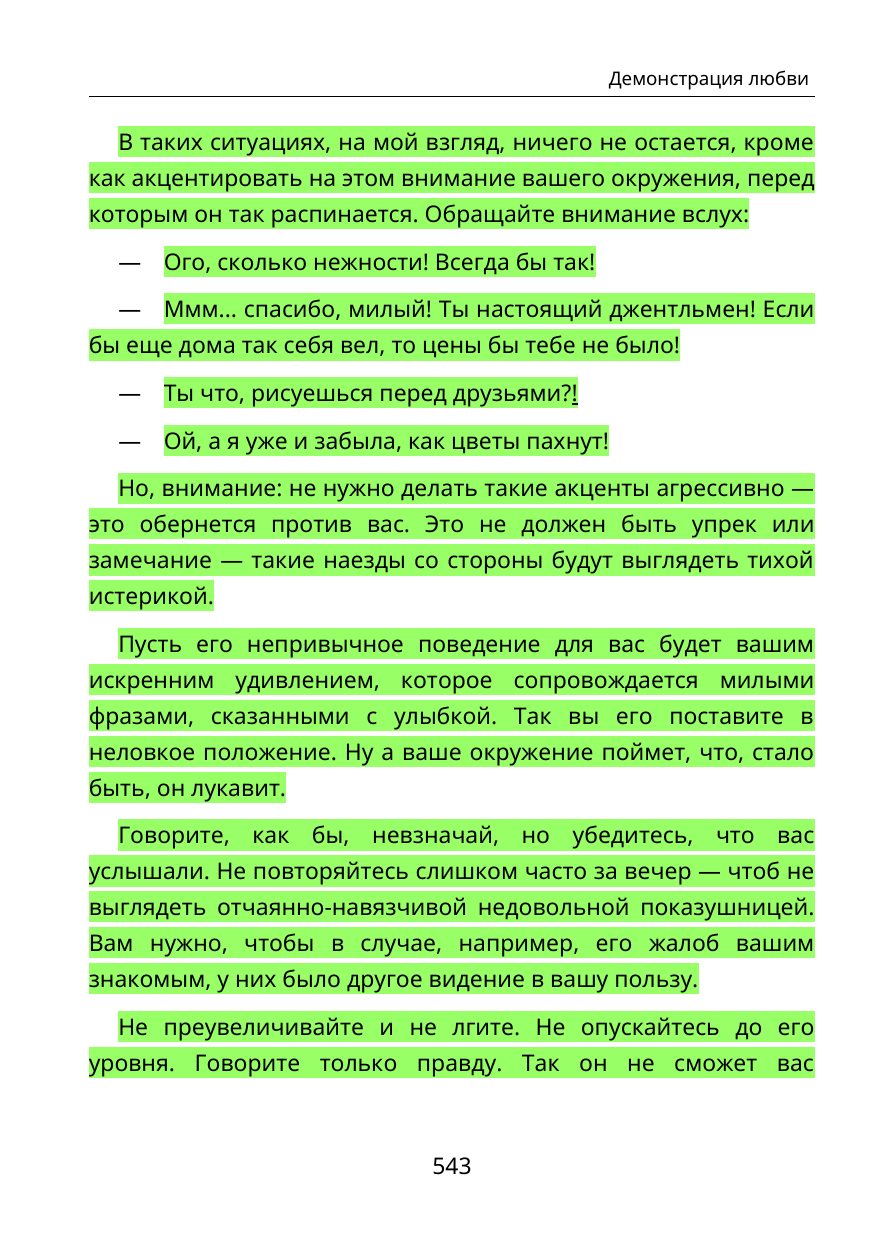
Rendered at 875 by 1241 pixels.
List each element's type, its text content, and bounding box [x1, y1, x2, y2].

text В таких ситуациях, на мой взгляд, ничего не остается, кроме как акцентировать на этом внимание вашего окружения, перед которым он так распинается. Обращайте внимание вслух: [88, 126, 815, 229]
text Пусть его непривычное поведение для вас будет вашим искренним удивлением, которое сопровождается милыми фразами, сказанными с улыбкой. Так вы его поставите в неловкое положение. Ну а ваше окружение поймет, что, стало быть, он лукавит. [88, 628, 815, 803]
list Ты что, рисуешься перед друзьями?! [88, 377, 815, 408]
text Говорите, как бы, невзначай, но убедитесь, что вас услышали. Не повторяйтесь слишком часто за вечер — чтоб не выглядеть отчаянно-навязчивой недовольной показушницей. Вам нужно, чтобы в случае, например, его жалоб вашим знакомым, у них было другое видение в вашу пользу. [88, 819, 815, 994]
list Ого, сколько нежности! Всегда бы так! [88, 246, 815, 277]
list Ммм... спасибо, милый! Ты настоящий джентльмен! Если бы еще дома так себя вел, то цены бы тебе не было! [88, 293, 815, 361]
list Ой, а я уже и забыла, как цветы пахнут! [88, 425, 815, 456]
text Но, внимание: не нужно делать такие акценты агрессивно — это обернется против вас. Это не должен быть упрек или замечание — такие наезды со стороны будут выглядеть тихой истерикой. [88, 472, 815, 611]
text Не преувеличивайте и не лгите. Не опускайтесь до его уровня. Говорите только правду. Так он не сможет вас [88, 1011, 815, 1078]
